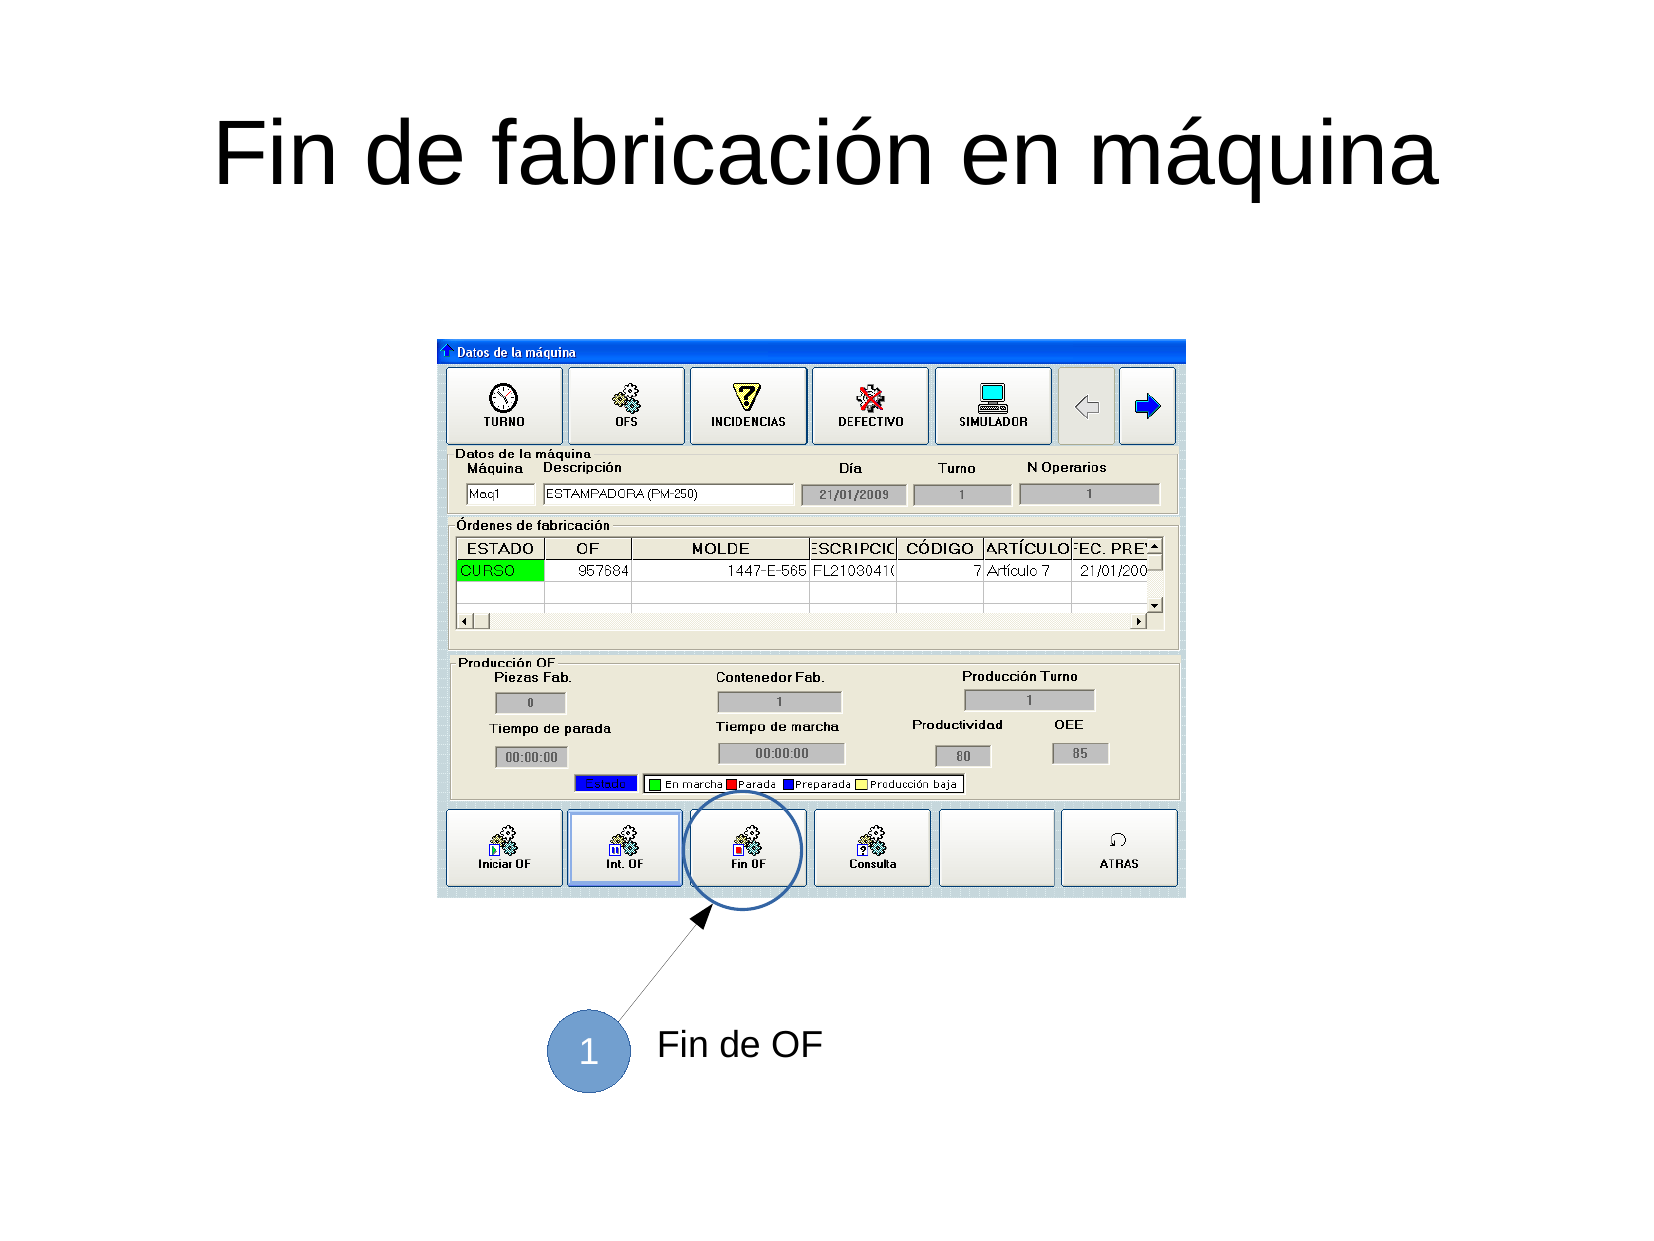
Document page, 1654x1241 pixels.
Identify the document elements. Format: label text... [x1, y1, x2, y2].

text_box Fin de OF [642, 1015, 1387, 1099]
picture [686, 793, 800, 898]
text_box 1 [547, 1009, 631, 1093]
title Fin de fabricación en máquina [82, 49, 1571, 257]
picture [437, 339, 1186, 898]
